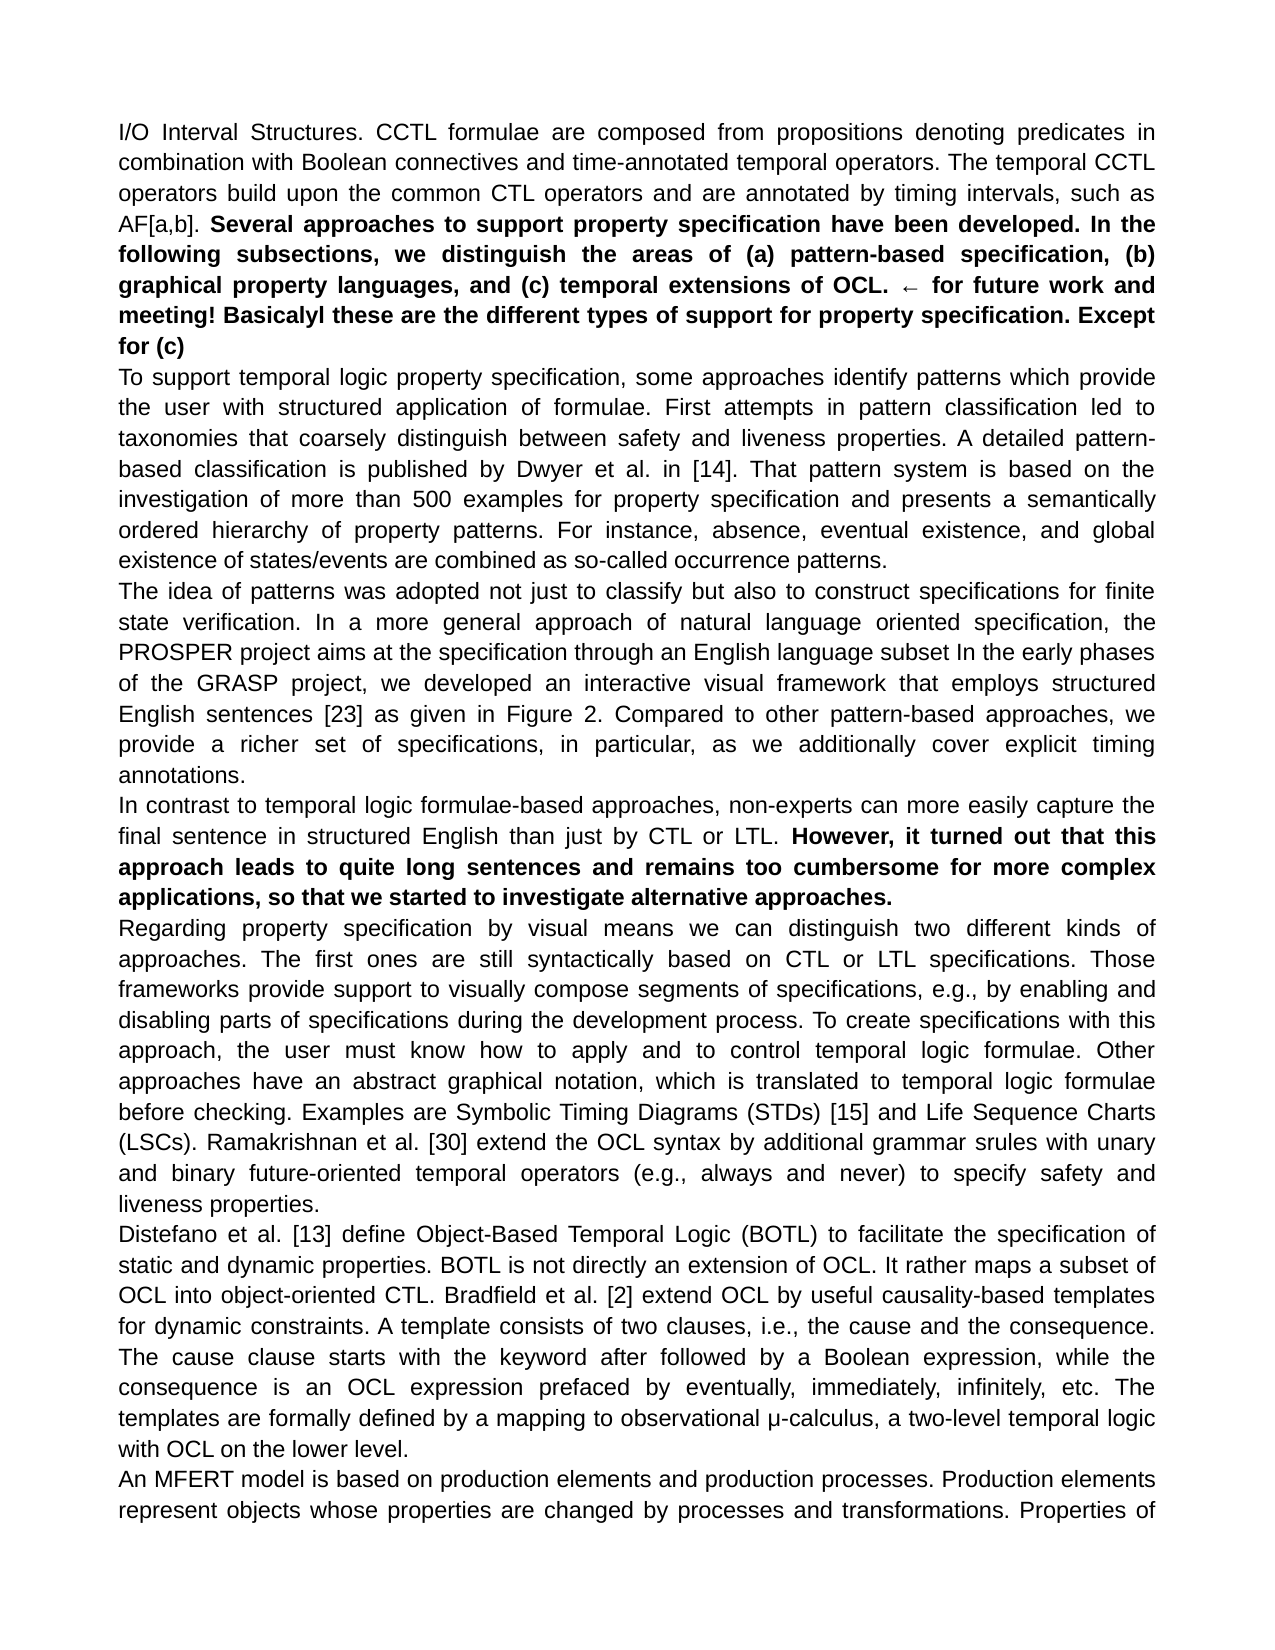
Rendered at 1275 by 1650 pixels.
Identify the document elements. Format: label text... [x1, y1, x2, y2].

text The idea of patterns was adopted not just to classify but also to construct specifications for finite state verification. In a more general approach of natural language oriented specification, the PROSPER project aims at the specification through an English language subset In the early phases of the GRASP project, we developed an interactive visual framework that employs structured English sentences [23] as given in Figure 2. Compared to other pattern-based approaches, we provide a richer set of specifications, in particular, as we additionally cover explicit timing annotations. [118, 577, 1157, 788]
text To support temporal logic property specification, some approaches identify patterns which provide the user with structured application of formulae. First attempts in pattern classification led to taxonomies that coarsely distinguish between safety and liveness properties. A detailed pattern-based classification is published by Dwyer et al. in [14]. That pattern system is based on the investigation of more than 500 examples for property specification and presents a semantically ordered hierarchy of property patterns. For instance, absence, eventual existence, and global existence of states/events are combined as so-called occurrence patterns. [118, 363, 1157, 574]
text Regarding property specification by visual means we can distinguish two different kinds of approaches. The first ones are still syntactically based on CTL or LTL specifications. Those frameworks provide support to visually compose segments of specifications, e.g., by enabling and disabling parts of specifications during the development process. To create specifications with this approach, the user must know how to apply and to control temporal logic formulae. Other approaches have an abstract graphical notation, which is translated to temporal logic formulae before checking. Examples are Symbolic Timing Diagrams (STDs) [15] and Life Sequence Charts (LSCs). Ramakrishnan et al. [30] extend the OCL syntax by additional grammar srules with unary and binary future-oriented temporal operators (e.g., always and never) to specify safety and liveness properties. [118, 914, 1157, 1217]
text Distefano et al. [13] define Object-Based Temporal Logic (BOTL) to facilitate the specification of static and dynamic properties. BOTL is not directly an extension of OCL. It rather maps a subset of OCL into object-oriented CTL. Bradfield et al. [2] extend OCL by useful causality-based templates for dynamic constraints. A template consists of two clauses, i.e., the cause and the consequence. The cause clause starts with the keyword after followed by a Boolean expression, while the consequence is an OCL expression prefaced by eventually, immediately, infinitely, etc. The templates are formally defined by a mapping to observational μ-calculus, a two-level temporal logic with OCL on the lower level. [118, 1221, 1157, 1462]
text I/O Interval Structures. CCTL formulae are composed from propositions denoting predicates in combination with Boolean connectives and time-annotated temporal operators. The temporal CCTL operators build upon the common CTL operators and are annotated by timing intervals, such as AF[a,b]. Several approaches to support property specification have been developed. In the following subsections, we distinguish the areas of (a) pattern-based specification, (b) graphical property languages, and (c) temporal extensions of OCL. ← for future work and meeting! Basicalyl these are the different types of support for property specification. Except for (c) [118, 118, 1157, 359]
text An MFERT model is based on production elements and production processes. Production elements represent objects whose properties are changed by processes and transformations. Properties of [118, 1466, 1157, 1523]
text In contrast to temporal logic formulae-based approaches, non-experts can more easily capture the final sentence in structured English than just by CTL or LTL. However, it turned out that this approach leads to quite long sentences and remains too cumbersome for more complex applications, so that we started to investigate alternative approaches. [118, 792, 1157, 911]
